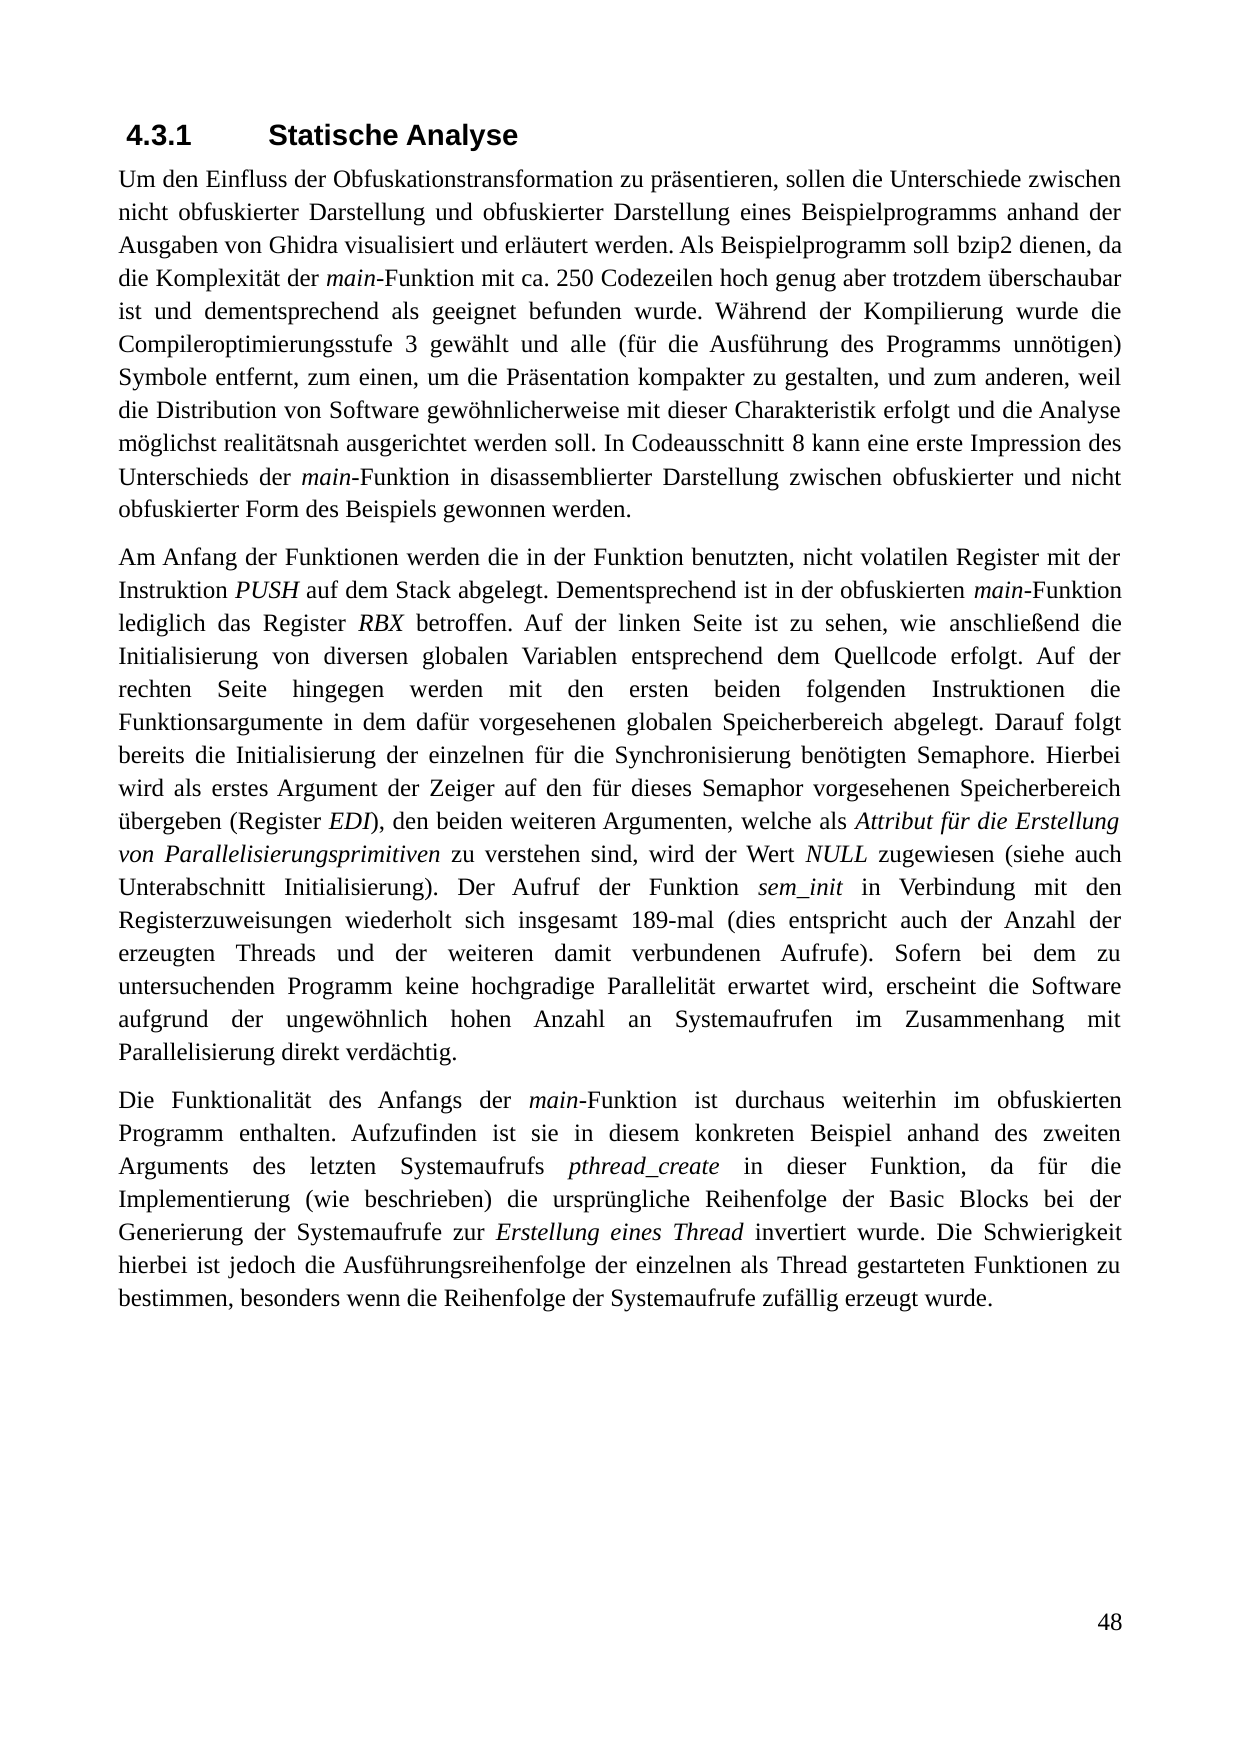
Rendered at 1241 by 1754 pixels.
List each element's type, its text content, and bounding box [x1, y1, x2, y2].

text Die Funktionalität des Anfangs der main-Funktion ist durchaus weiterhin im obfuskierten Programm enthalten. Aufzufinden ist sie in diesem konkreten Beispiel anhand des zweiten Arguments des letzten Systemaufrufs pthread_create in dieser Funktion, da für die Implementierung (wie beschrieben) die ursprüngliche Reihenfolge der Basic Blocks bei der Generierung der Systemaufrufe zur Erstellung eines Thread invertiert wurde. Die Schwierigkeit hierbei ist jedoch die Ausführungsreihenfolge der einzelnen als Thread gestarteten Funktionen zu bestimmen, besonders wenn die Reihenfolge der Systemaufrufe zufällig erzeugt wurde. [118, 1085, 1122, 1312]
text Um den Einfluss der Obfuskationstransformation zu präsentieren, sollen die Unterschiede zwischen nicht obfuskierter Darstellung und obfuskierter Darstellung eines Beispielprogramms anhand der Ausgaben von Ghidra visualisiert und erläutert werden. Als Beispielprogramm soll bzip2 dienen, da die Komplexität der main-Funktion mit ca. 250 Codezeilen hoch genug aber trotzdem überschaubar ist und dementsprechend als geeignet befunden wurde. Während der Kompilierung wurde die Compileroptimierungsstufe 3 gewählt und alle (für die Ausführung des Programms unnötigen) Symbole entfernt, zum einen, um die Präsentation kompakter zu gestalten, und zum anderen, weil die Distribution von Software gewöhnlicherweise mit dieser Charakteristik erfolgt und die Analyse möglichst realitätsnah ausgerichtet werden soll. In Codeausschnitt 8 kann eine erste Impression des Unterschieds der main-Funktion in disassemblierter Darstellung zwischen obfuskierter und nicht obfuskierter Form des Beispiels gewonnen werden. [118, 164, 1122, 523]
text Am Anfang der Funktionen werden die in der Funktion benutzten, nicht volatilen Register mit der Instruktion PUSH auf dem Stack abgelegt. Dementsprechend ist in der obfuskierten main-Funktion lediglich das Register RBX betroffen. Auf der linken Seite ist zu sehen, wie anschließend die Initialisierung von diversen globalen Variablen entsprechend dem Quellcode erfolgt. Auf der rechten Seite hingegen werden mit den ersten beiden folgenden Instruktionen die Funktionsargumente in dem dafür vorgesehenen globalen Speicherbereich abgelegt. Darauf folgt bereits die Initialisierung der einzelnen für die Synchronisierung benötigten Semaphore. Hierbei wird als erstes Argument der Zeiger auf den für dieses Semaphor vorgesehenen Speicherbereich übergeben (Register EDI), den beiden weiteren Argumenten, welche als Attribut für die Erstellung von Parallelisierungsprimitiven zu verstehen sind, wird der Wert NULL zugewiesen (siehe auch Unterabschnitt Initialisierung). Der Aufruf der Funktion sem_init in Verbindung mit den Registerzuweisungen wiederholt sich insgesamt 189-mal (dies entspricht auch der Anzahl der erzeugten Threads und der weiteren damit verbundenen Aufrufe). Sofern bei dem zu untersuchenden Programm keine hochgradige Parallelität erwartet wird, erscheint die Software aufgrund der ungewöhnlich hohen Anzahl an Systemaufrufen im Zusammenhang mit Parallelisierung direkt verdächtig. [118, 542, 1122, 1066]
subtitle Statische Analyse [118, 118, 1122, 152]
